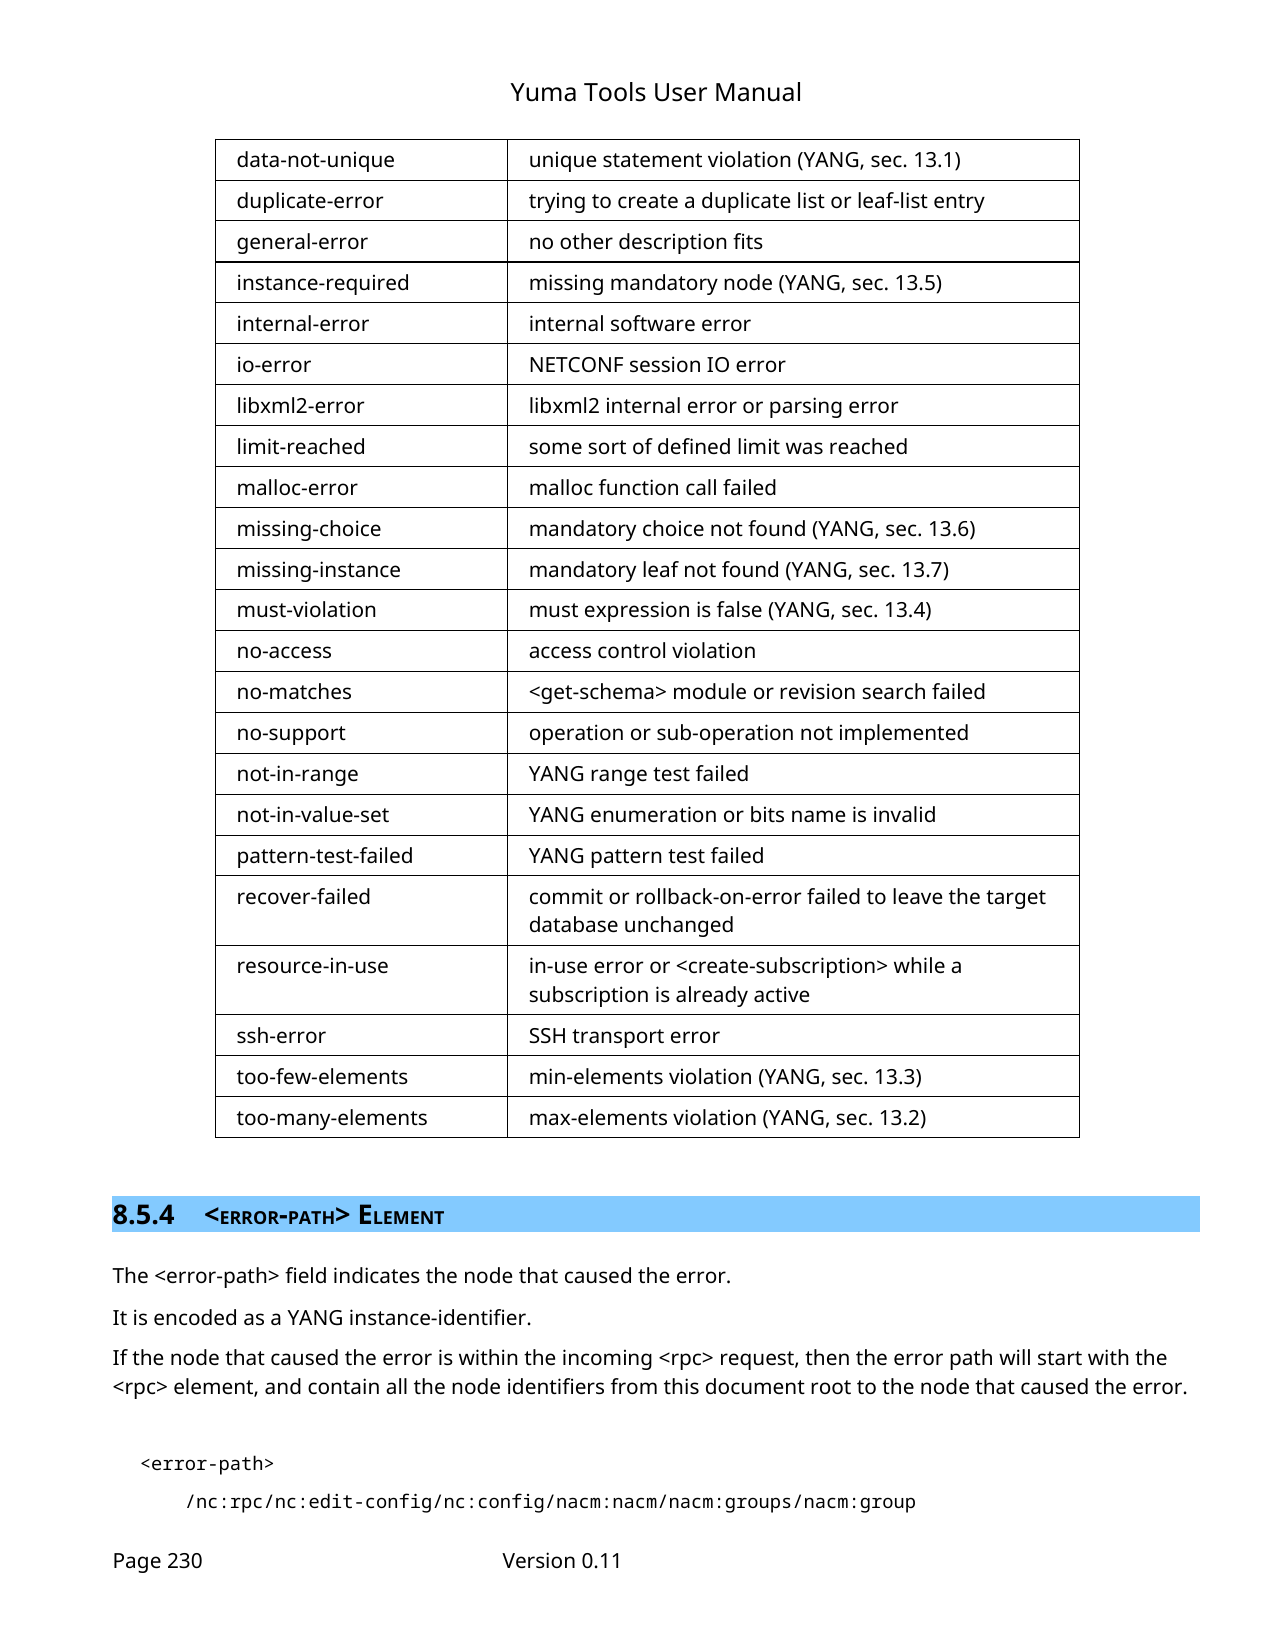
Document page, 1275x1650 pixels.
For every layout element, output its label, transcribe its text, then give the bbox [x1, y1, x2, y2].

table_cell YANG pattern test failed [508, 836, 1079, 875]
table_cell not-in-value-set [216, 795, 507, 834]
text /nc:rpc/nc:edit-config/nc:config/nacm:nacm/nacm:groups/nacm:group [139, 1488, 1200, 1513]
table_cell no-support [216, 713, 507, 753]
subtitle <error-path> Element [112, 1196, 1200, 1232]
table_cell mandatory leaf not found (YANG, sec. 13.7) [508, 549, 1079, 589]
table_cell instance-required [216, 263, 507, 302]
table_cell too-many-elements [216, 1097, 507, 1137]
table_cell unique statement violation (YANG, sec. 13.1) [508, 140, 1079, 179]
table_cell pattern-test-failed [216, 836, 507, 875]
table_cell missing mandatory node (YANG, sec. 13.5) [508, 263, 1079, 302]
table_cell missing-choice [216, 508, 507, 548]
table_cell trying to create a duplicate list or leaf-list entry [508, 181, 1079, 220]
table_cell mandatory choice not found (YANG, sec. 13.6) [508, 508, 1079, 548]
table_cell max-elements violation (YANG, sec. 13.2) [508, 1097, 1079, 1137]
table_cell ssh-error [216, 1015, 507, 1055]
table_cell some sort of defined limit was reached [508, 426, 1079, 466]
table_cell in-use error or <create-subscription> while a subscription is already active [508, 946, 1079, 1014]
table_cell SSH transport error [508, 1015, 1079, 1055]
table_cell YANG range test failed [508, 754, 1079, 793]
table_cell recover-failed [216, 876, 507, 945]
table_cell limit-reached [216, 426, 507, 466]
table_cell must expression is false (YANG, sec. 13.4) [508, 590, 1079, 630]
table_cell duplicate-error [216, 181, 507, 220]
table_cell too-few-elements [216, 1056, 507, 1096]
table_cell access control violation [508, 631, 1079, 671]
text The <error-path> field indicates the node that caused the error. [112, 1262, 1200, 1290]
table_cell libxml2 internal error or parsing error [508, 385, 1079, 425]
table_cell no-access [216, 631, 507, 671]
table_cell <get-schema> module or revision search failed [508, 672, 1079, 712]
table_cell data-not-unique [216, 140, 507, 179]
table_cell operation or sub-operation not implemented [508, 713, 1079, 753]
table_cell malloc-error [216, 467, 507, 507]
table_cell min-elements violation (YANG, sec. 13.3) [508, 1056, 1079, 1096]
table_cell io-error [216, 344, 507, 384]
table_cell internal-error [216, 303, 507, 343]
table_cell commit or rollback-on-error failed to leave the target database unchanged [508, 876, 1079, 945]
table_cell YANG enumeration or bits name is invalid [508, 795, 1079, 834]
text It is encoded as a YANG instance-identifier. [112, 1303, 1200, 1331]
table_cell not-in-range [216, 754, 507, 793]
table_cell NETCONF session IO error [508, 344, 1079, 384]
table_cell general-error [216, 221, 507, 261]
table_cell missing-instance [216, 549, 507, 589]
text If the node that caused the error is within the incoming <rpc> request, then the error path will start with the <rpc> element, and contain all the node identifiers from this document root to the node that caused the error. [112, 1343, 1200, 1400]
text <error-path> [139, 1450, 1200, 1476]
table_cell no other description fits [508, 221, 1079, 261]
table_cell must-violation [216, 590, 507, 630]
table_cell resource-in-use [216, 946, 507, 1014]
table_cell internal software error [508, 303, 1079, 343]
table_cell libxml2-error [216, 385, 507, 425]
table_cell malloc function call failed [508, 467, 1079, 507]
table_cell no-matches [216, 672, 507, 712]
